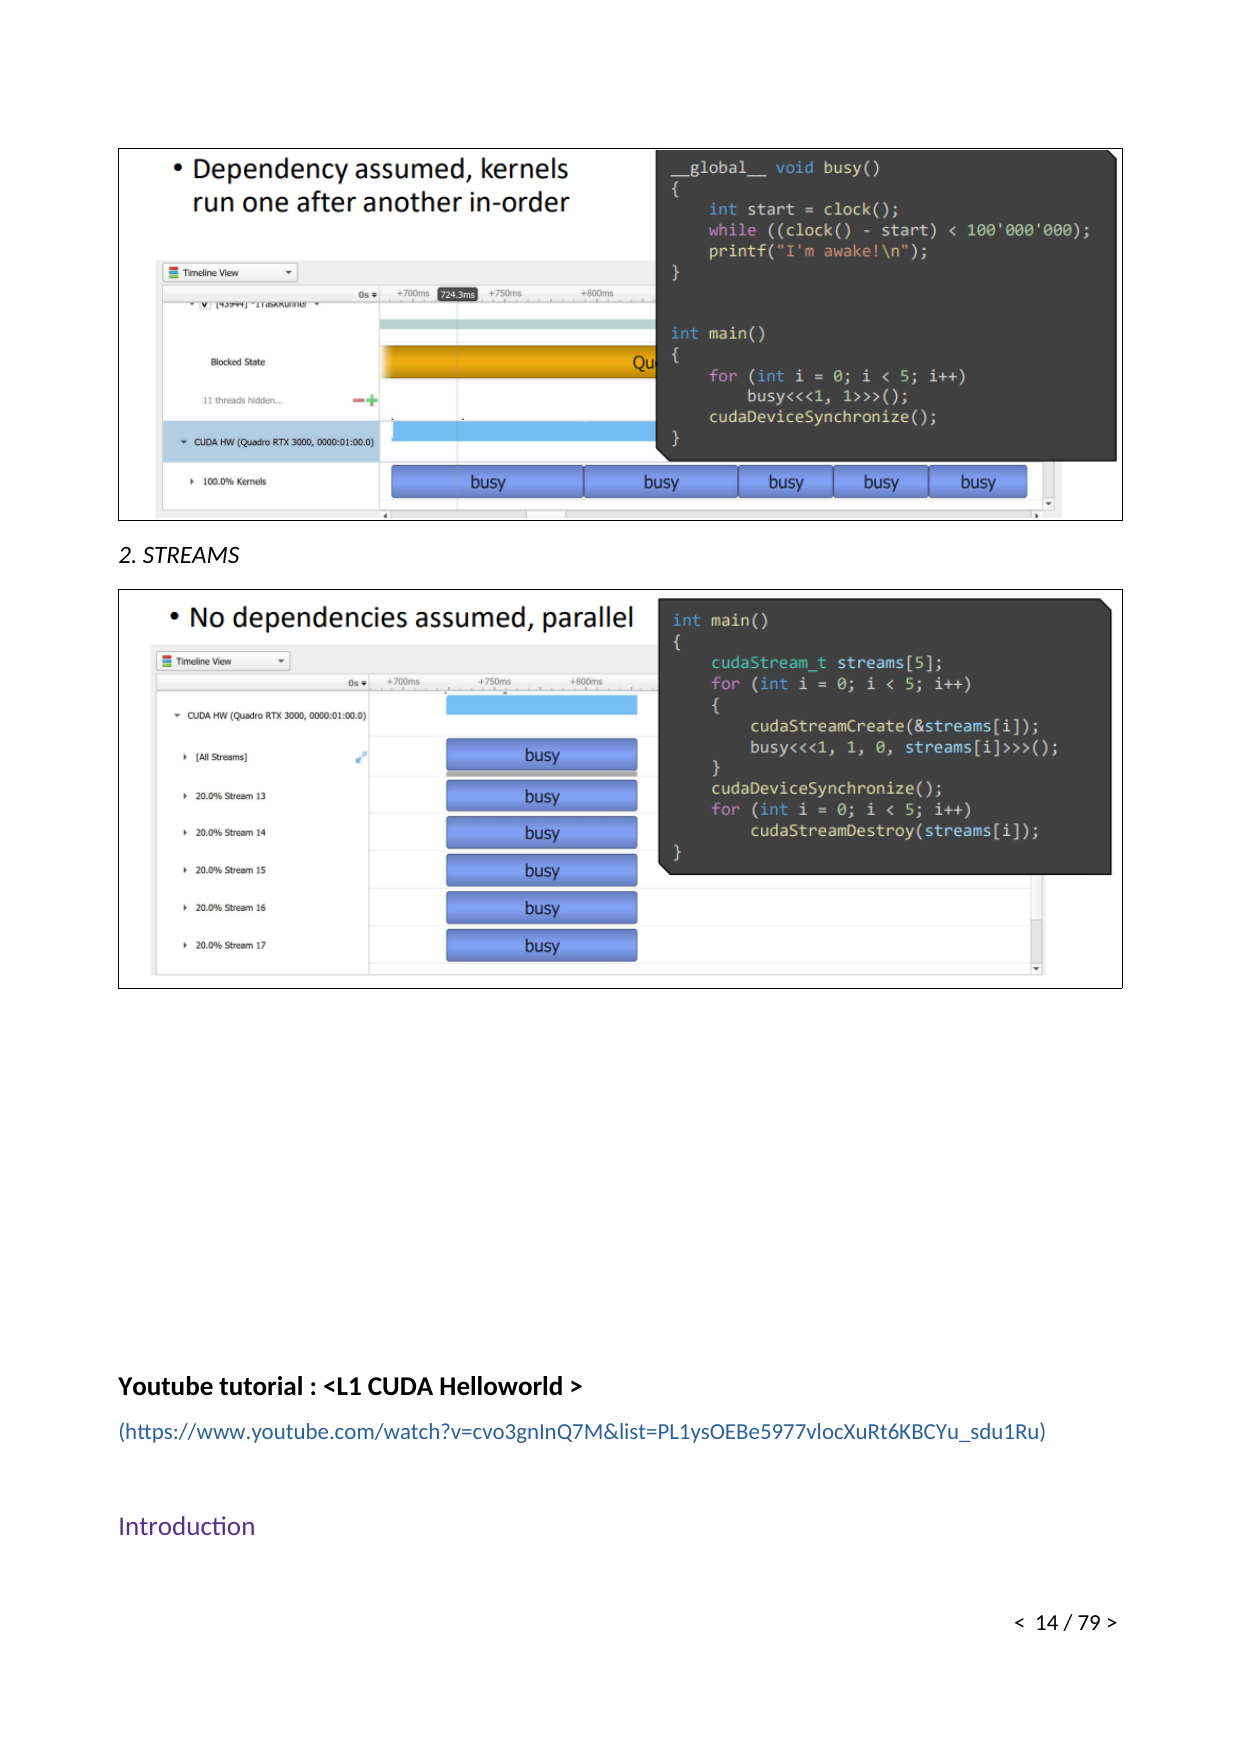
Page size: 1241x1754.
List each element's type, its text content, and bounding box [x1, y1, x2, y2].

text 2. STREAMS [118, 539, 1122, 570]
subtitle Introduction [118, 1509, 1122, 1542]
picture [121, 150, 1119, 518]
text (https://www.youtube.com/watch?v=cvo3gnInQ7M&list=PL1ysOEBe5977vlocXuRt6KBCYu_sdu1Ru) [118, 1417, 1122, 1445]
picture [121, 592, 1119, 986]
subtitle Youtube tutorial : <L1 CUDA Helloworld > [118, 1369, 1122, 1402]
